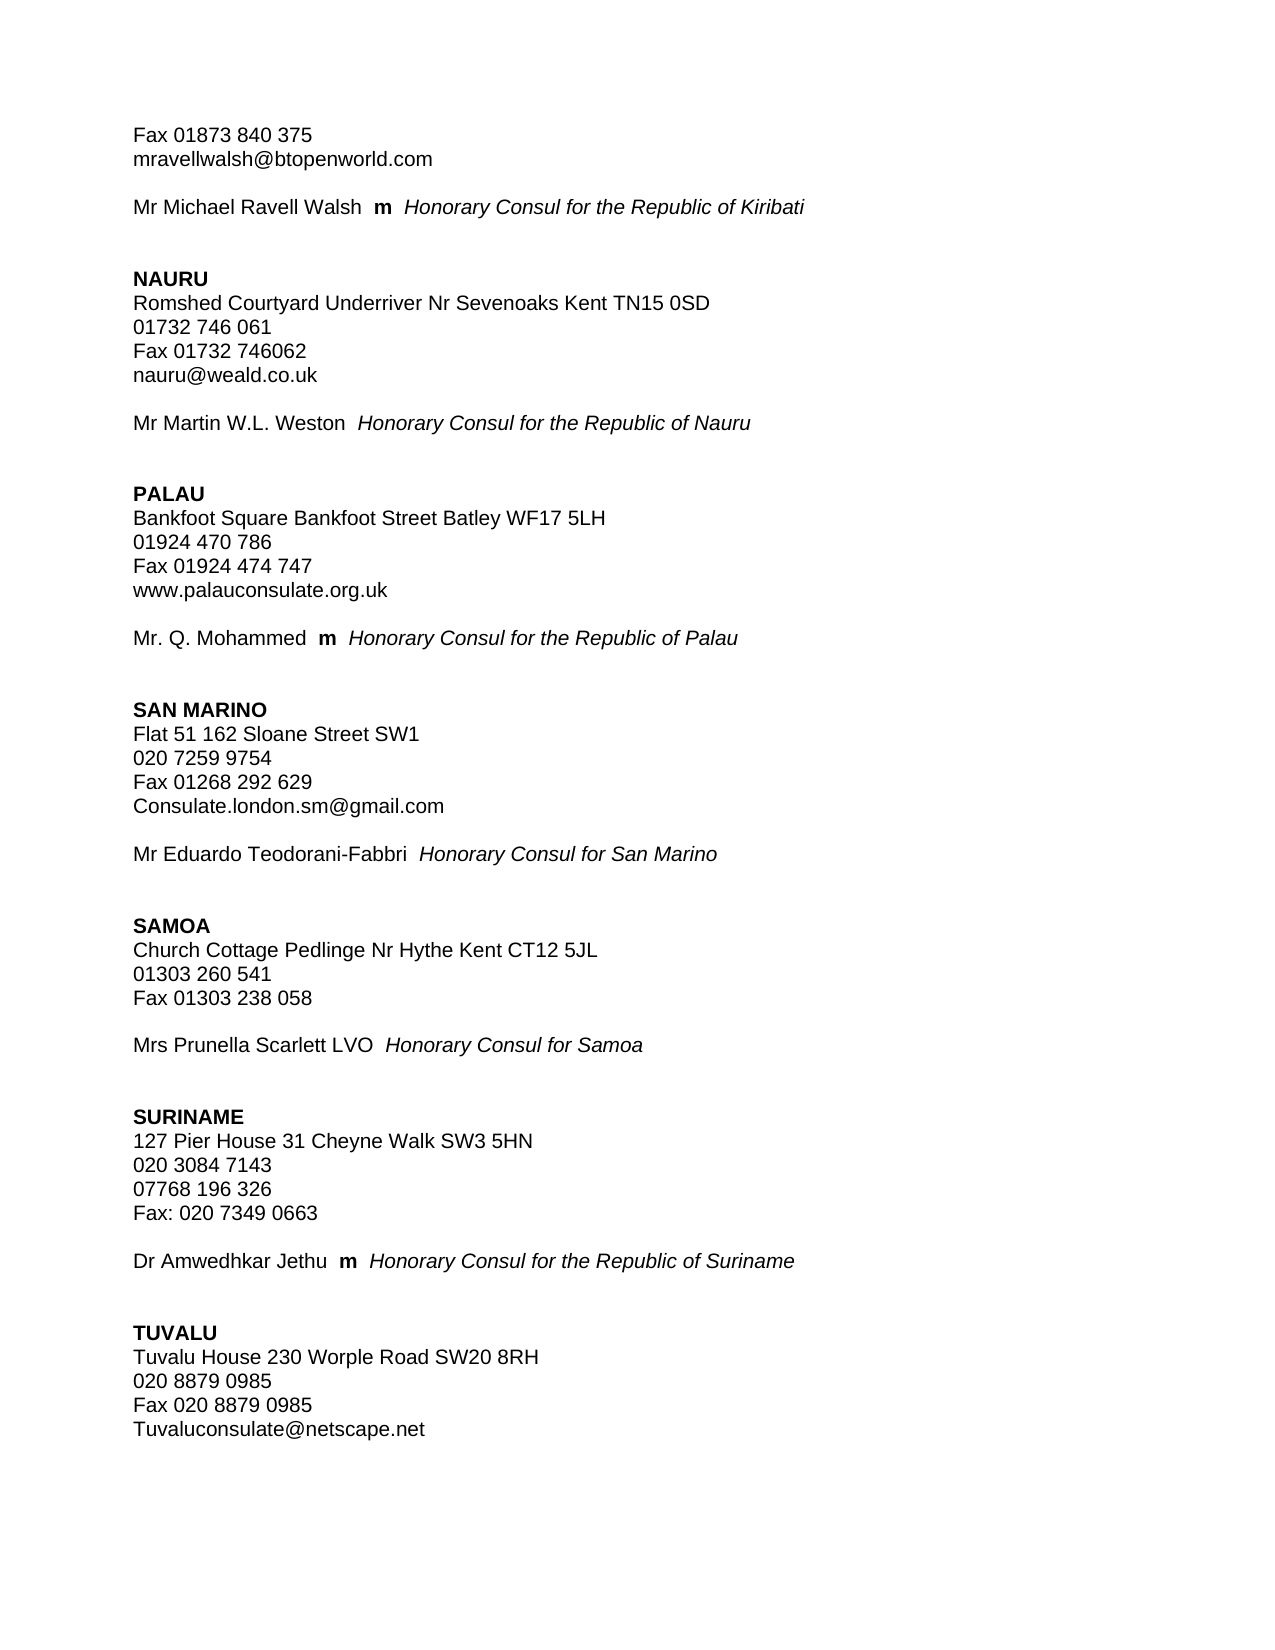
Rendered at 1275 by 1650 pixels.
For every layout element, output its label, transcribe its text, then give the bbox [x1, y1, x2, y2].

text Fax 01873 840 375 [133, 123, 1181, 147]
subtitle SURINAME [133, 1105, 1181, 1129]
text Mr Michael Ravell Walsh m Honorary Consul for the Republic of Kiribati [133, 195, 1181, 219]
text PALAU [133, 482, 1181, 506]
text 020 3084 7143 [133, 1153, 1181, 1177]
text 01732 746 061 [133, 314, 1181, 338]
subtitle NAURU [133, 267, 1181, 291]
text Fax 01924 474 747 [133, 554, 1181, 578]
text 07768 196 326 [133, 1177, 1181, 1201]
text Tuvaluconsulate@netscape.net [133, 1417, 1181, 1441]
text Fax 01732 746062 [133, 338, 1181, 362]
text Fax 01303 238 058 [133, 985, 1181, 1009]
text Consulate.london.sm@gmail.com [133, 794, 1181, 818]
subtitle SAN MARINO [133, 698, 1181, 722]
text 01924 470 786 [133, 530, 1181, 554]
text Bankfoot Square Bankfoot Street Batley WF17 5LH [133, 506, 1181, 530]
text mravellwalsh@btopenworld.com [133, 147, 1181, 171]
text Church Cottage Pedlinge Nr Hythe Kent CT12 5JL [133, 937, 1181, 961]
text Tuvalu House 230 Worple Road SW20 8RH [133, 1345, 1181, 1369]
text Flat 51 162 Sloane Street SW1 [133, 722, 1181, 746]
text Fax 01268 292 629 [133, 770, 1181, 794]
text 020 8879 0985 [133, 1369, 1181, 1393]
text Fax 020 8879 0985 [133, 1393, 1181, 1417]
text Mrs Prunella Scarlett LVO Honorary Consul for Samoa [133, 1033, 1181, 1057]
text Mr Eduardo Teodorani-Fabbri Honorary Consul for San Marino [133, 842, 1181, 866]
text Mr. Q. Mohammed m Honorary Consul for the Republic of Palau [133, 626, 1181, 650]
text Mr Martin W.L. Weston Honorary Consul for the Republic of Nauru [133, 410, 1181, 434]
subtitle SAMOA [133, 913, 1181, 937]
text TUVALU [133, 1321, 1181, 1345]
text 01303 260 541 [133, 961, 1181, 985]
text 020 7259 9754 [133, 746, 1181, 770]
text www.palauconsulate.org.uk [133, 578, 1181, 602]
text 127 Pier House 31 Cheyne Walk SW3 5HN [133, 1129, 1181, 1153]
text nauru@weald.co.uk [133, 362, 1181, 386]
text Fax: 020 7349 0663 [133, 1201, 1181, 1225]
text Dr Amwedhkar Jethu m Honorary Consul for the Republic of Suriname [133, 1249, 1181, 1273]
text Romshed Courtyard Underriver Nr Sevenoaks Kent TN15 0SD [133, 291, 1181, 314]
